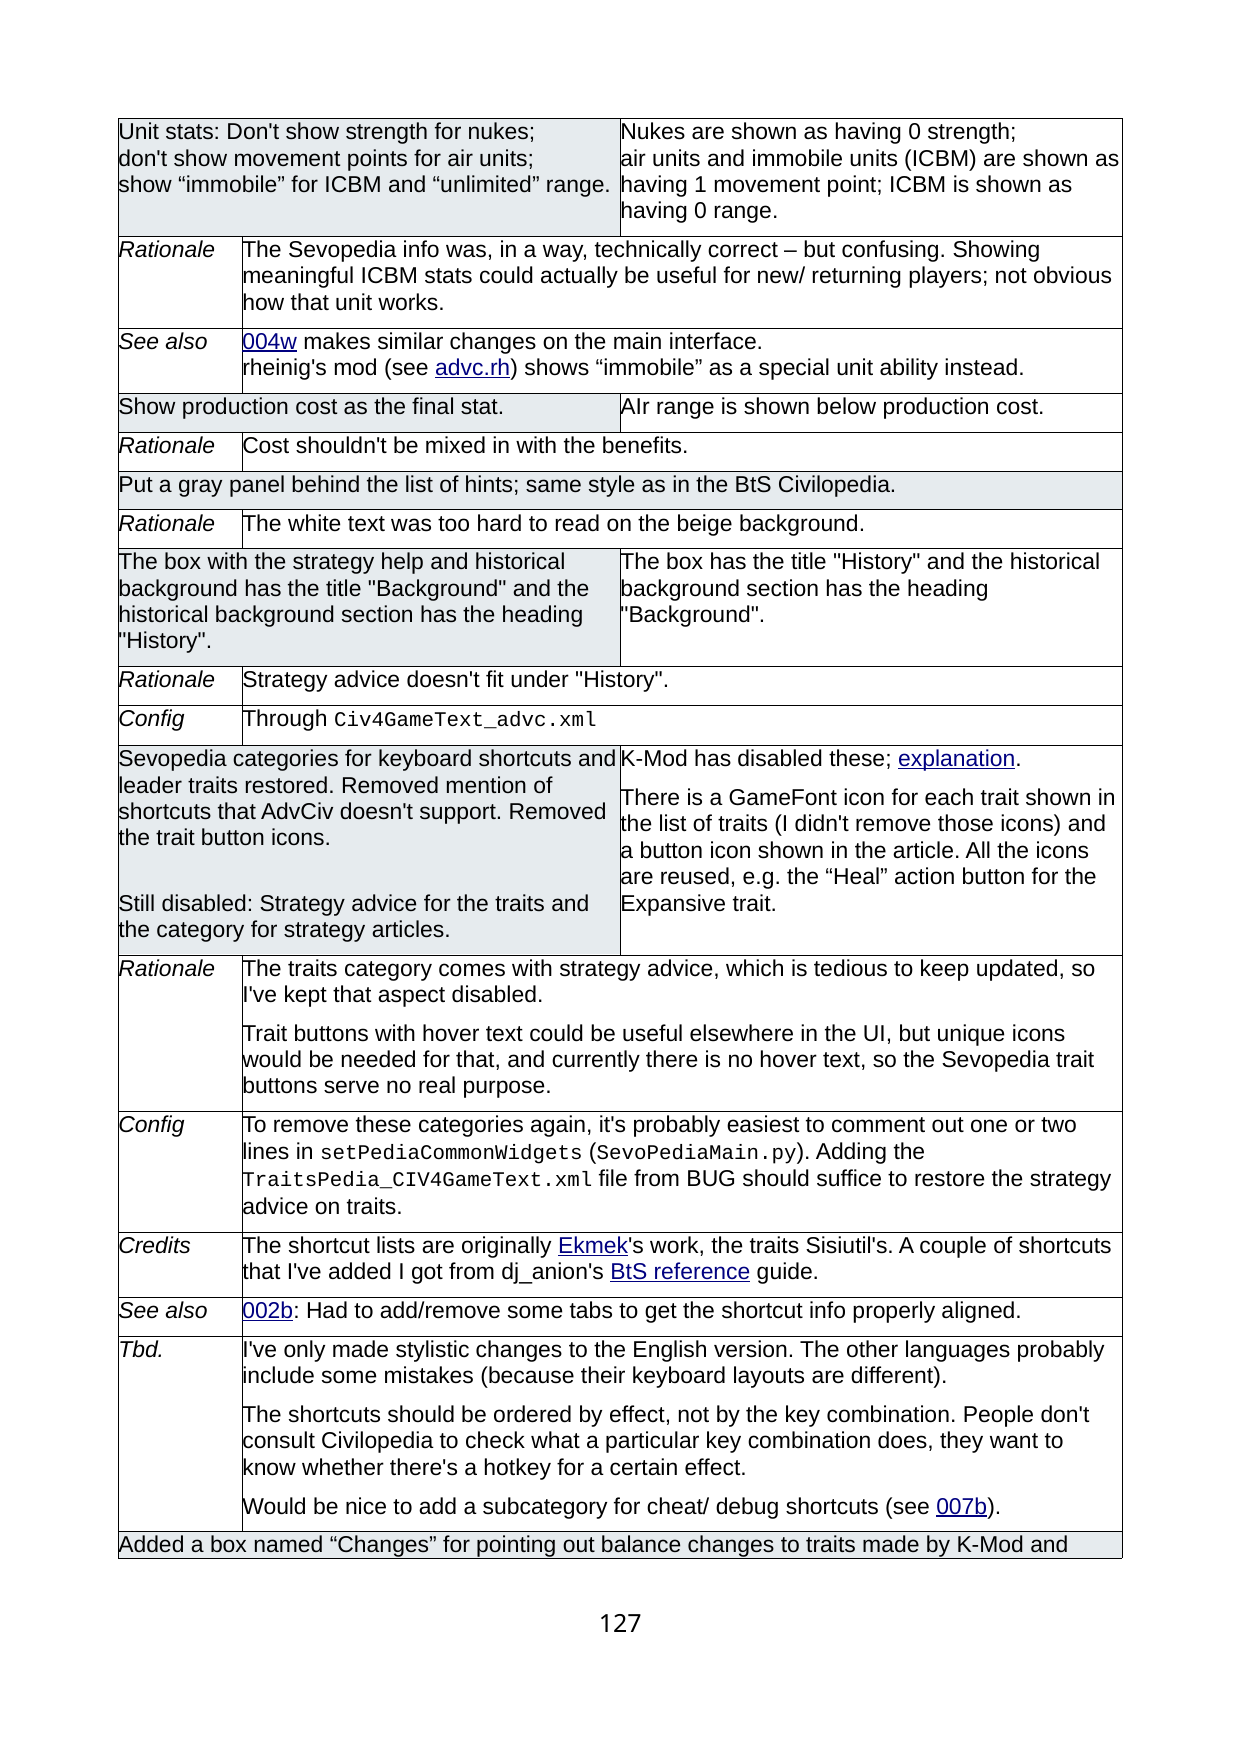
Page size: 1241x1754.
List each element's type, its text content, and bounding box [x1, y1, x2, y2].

table_cell Sevopedia categories for keyboard shortcuts and leader traits restored. Removed mention of shortcuts that AdvCiv doesn't support. Removed the trait button icons. Still disabled: Strategy advice for the traits and the category for strategy articles. [119, 746, 620, 954]
table_cell See also [119, 329, 242, 393]
table_cell K-Mod has disabled these; explanation. There is a GameFont icon for each trait shown in the list of traits (I didn't remove those icons) and a button icon shown in the article. All the icons are reused, e.g. the “Heal” action button for the Expansive trait. [621, 746, 1122, 954]
table_cell Rationale [119, 667, 242, 705]
table_cell Put a gray panel behind the list of hints; same style as in the BtS Civilopedia. [119, 472, 1122, 509]
table_cell Rationale [119, 510, 242, 548]
table_cell Rationale [119, 237, 242, 328]
table_cell 002b: Had to add/remove some tabs to get the shortcut info properly aligned. [243, 1298, 1122, 1336]
table_cell Nukes are shown as having 0 strength; air units and immobile units (ICBM) are shown as having 1 movement point; ICBM is shown as having 0 range. [621, 119, 1122, 236]
table_cell Credits [119, 1233, 242, 1297]
table_cell Rationale [119, 433, 242, 471]
table_cell 004w makes similar changes on the main interface. rheinig's mod (see advc.rh) shows “immobile” as a special unit ability instead. [243, 329, 1122, 393]
table_cell The shortcut lists are originally Ekmek's work, the traits Sisiutil's. A couple of shortcuts that I've added I got from dj_anion's BtS reference guide. [243, 1233, 1122, 1297]
table_cell I've only made stylistic changes to the English version. The other languages probably include some mistakes (because their keyboard layouts are different). The shortcuts should be ordered by effect, not by the key combination. People don't consult Civilopedia to check what a particular key combination does, they want to know whether there's a hotkey for a certain effect. Would be nice to add a subcategory for cheat/ debug shortcuts (see 007b). [243, 1337, 1122, 1531]
table_cell Through Civ4GameText_advc.xml [243, 706, 1122, 745]
table_cell The box has the title "History" and the historical background section has the heading "Background". [621, 549, 1122, 666]
table_cell Show production cost as the final stat. [119, 394, 620, 432]
table_cell Tbd. [119, 1337, 242, 1531]
table_cell Strategy advice doesn't fit under "History". [243, 667, 1122, 705]
table_cell The traits category comes with strategy advice, which is tedious to keep updated, so I've kept that aspect disabled. Trait buttons with hover text could be useful elsewhere in the UI, but unique icons would be needed for that, and currently there is no hover text, so the Sevopedia trait buttons serve no real purpose. [243, 956, 1122, 1111]
table_cell Unit stats: Don't show strength for nukes; don't show movement points for air units; show “immobile” for ICBM and “unlimited” range. [119, 119, 620, 236]
table_cell Cost shouldn't be mixed in with the benefits. [243, 433, 1122, 471]
table_cell Config [119, 1112, 242, 1232]
table_cell Rationale [119, 956, 242, 1111]
table_cell Config [119, 706, 242, 745]
table_cell To remove these categories again, it's probably easiest to comment out one or two lines in setPediaCommonWidgets (SevoPediaMain.py). Adding the TraitsPedia_CIV4GameText.xml file from BUG should suffice to restore the strategy advice on traits. [243, 1112, 1122, 1232]
table_cell The white text was too hard to read on the beige background. [243, 510, 1122, 548]
table_cell AIr range is shown below production cost. [621, 394, 1122, 432]
table_cell Added a box named “Changes” for pointing out balance changes to traits made by K-Mod and [119, 1532, 1122, 1558]
table_cell The Sevopedia info was, in a way, technically correct – but confusing. Showing meaningful ICBM stats could actually be useful for new/ returning players; not obvious how that unit works. [243, 237, 1122, 328]
table_cell See also [119, 1298, 242, 1336]
table_cell The box with the strategy help and historical background has the title "Background" and the historical background section has the heading "History". [119, 549, 620, 666]
